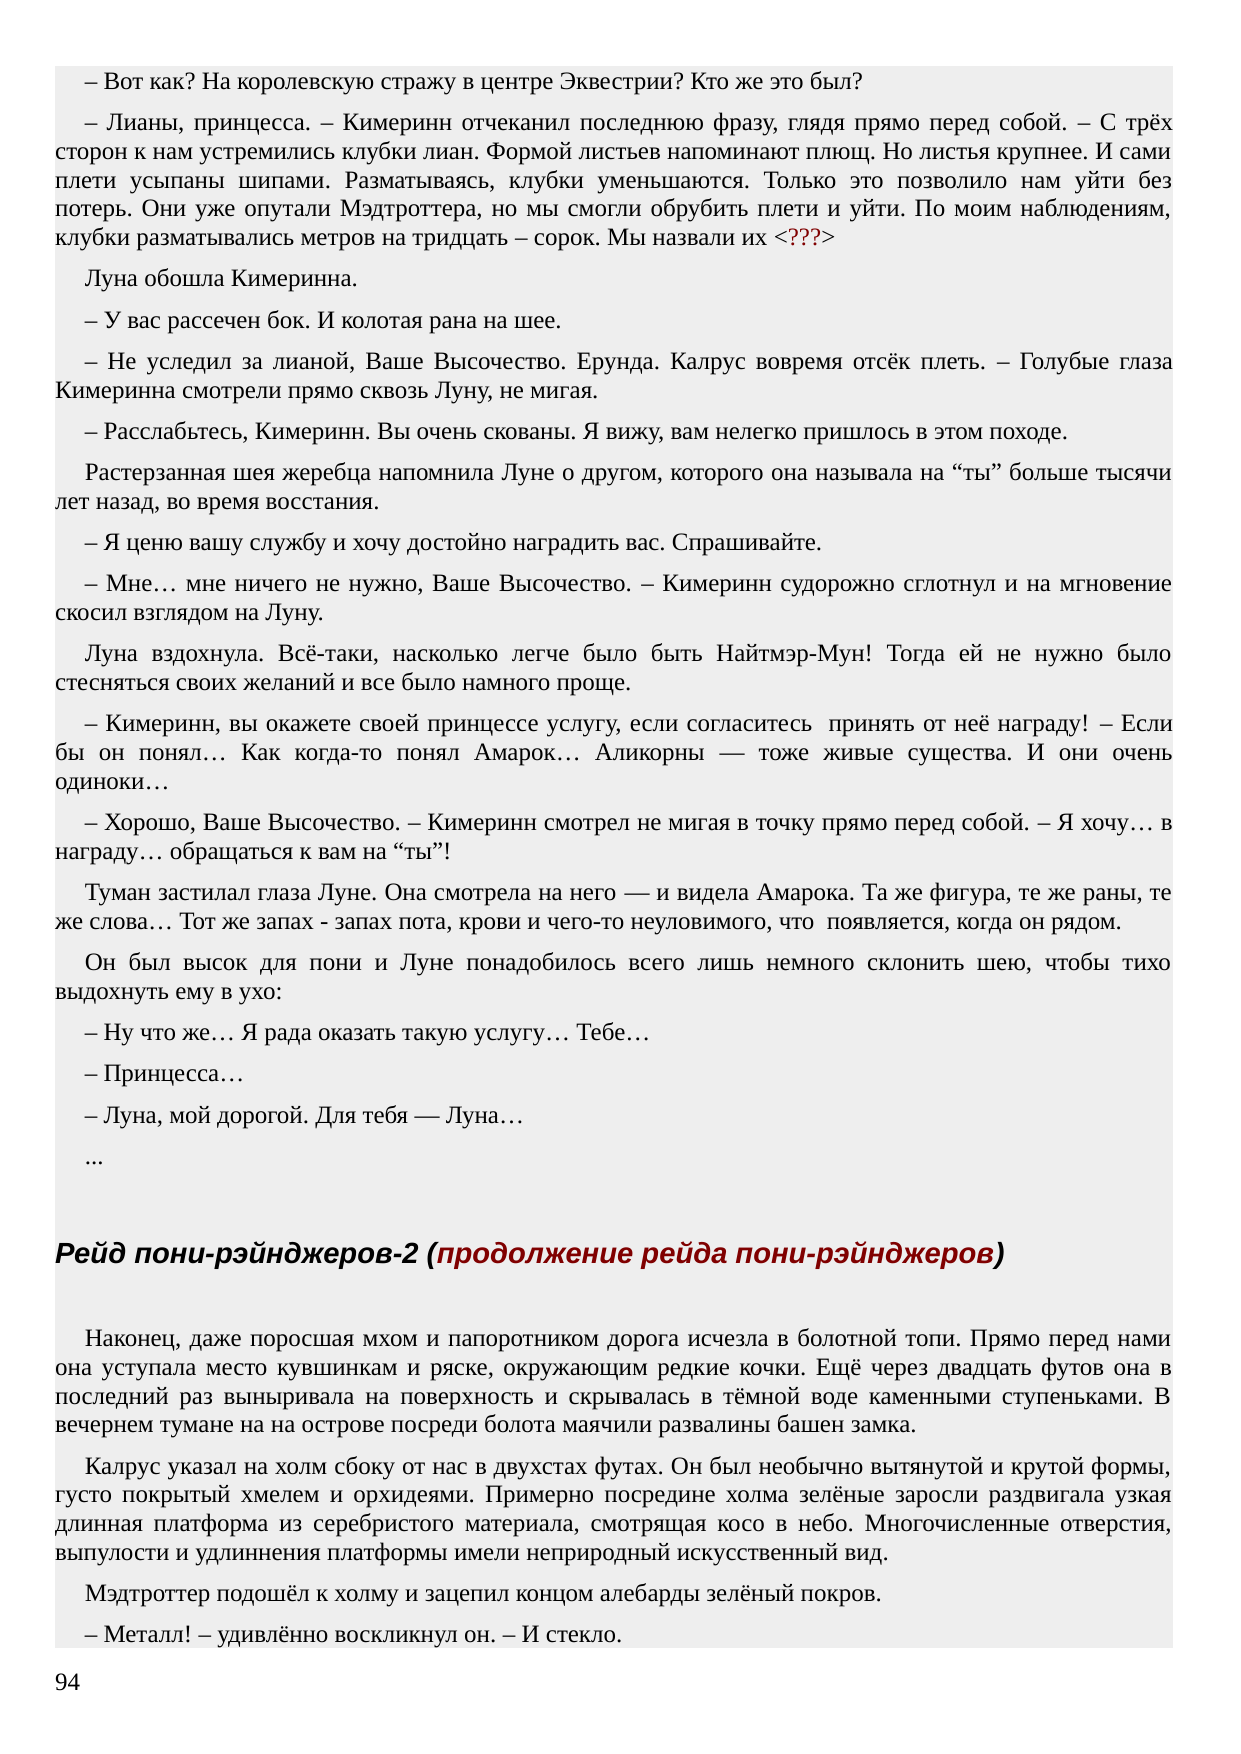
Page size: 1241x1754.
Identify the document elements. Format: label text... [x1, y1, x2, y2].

text Мэдтроттер подошёл к холму и зацепил концом алебарды зелёный покров. [55, 1578, 1173, 1607]
text – Луна, мой дорогой. Для тебя — Луна… [55, 1100, 1173, 1128]
text Луна вздохнула. Всё-таки, насколько легче было быть Найтмэр-Мун! Тогда ей не нужно было стесняться своих желаний и все было намного проще. [55, 638, 1173, 696]
text – Металл! – удивлённо воскликнул он. – И стекло. [55, 1619, 1173, 1648]
text – Хорошо, Ваше Высочество. – Кимеринн смотрел не мигая в точку прямо перед собой. – Я хочу… в награду… обращаться к вам на “ты”! [55, 807, 1173, 865]
text Растерзанная шея жеребца напомнила Луне о другом, которого она называла на “ты” больше тысячи лет назад, во время восстания. [55, 457, 1173, 515]
text Туман застилал глаза Луне. Она смотрела на него — и видела Амарока. Та же фигура, те же раны, те же слова… Тот же запах - запах пота, крови и чего-то неуловимого, что появляется, когда он рядом. [55, 877, 1173, 935]
text – Принцесса… [55, 1058, 1173, 1087]
text – Ну что же… Я рада оказать такую услугу… Тебе… [55, 1017, 1173, 1046]
text – У вас рассечен бок. И колотая рана на шее. [55, 305, 1173, 333]
text – Расслабьтесь, Кимеринн. Вы очень скованы. Я вижу, вам нелегко пришлось в этом походе. [55, 416, 1173, 445]
text – Мне… мне ничего не нужно, Ваше Высочество. – Кимеринн судорожно сглотнул и на мгновение скосил взглядом на Луну. [55, 568, 1173, 626]
subtitle Рейд пони-рэйнджеров-2 (продолжение рейда пони-рэйнджеров) [55, 1236, 1173, 1269]
text – Лианы, принцесса. – Кимеринн отчеканил последнюю фразу, глядя прямо перед собой. – С трёх сторон к нам устремились клубки лиан. Формой листьев напоминают плющ. Но листья крупнее. И сами плети усыпаны шипами. Разматываясь, клубки уменьшаются. Только это позволило нам уйти без потерь. Они уже опутали Мэдтроттера, но мы смогли обрубить плети и уйти. По моим наблюдениям, клубки разматывались метров на тридцать – сорок. Мы назвали их <???> [55, 107, 1173, 251]
text Наконец, даже поросшая мхом и папоротником дорога исчезла в болотной топи. Прямо перед нами она уступала место кувшинкам и ряске, окружающим редкие кочки. Ещё через двадцать футов она в последний раз выныривала на поверхность и скрывалась в тёмной воде каменными ступеньками. В вечернем тумане на на острове посреди болота маячили развалины башен замка. [55, 1323, 1173, 1438]
text ... [55, 1141, 1173, 1170]
text – Я ценю вашу службу и хочу достойно наградить вас. Спрашивайте. [55, 527, 1173, 556]
text Калрус указал на холм сбоку от нас в двухстах футах. Он был необычно вытянутой и крутой формы, густо покрытый хмелем и орхидеями. Примерно посредине холма зелёные заросли раздвигала узкая длинная платформа из серебристого материала, смотрящая косо в небо. Многочисленные отверстия, выпулости и удлиннения платформы имели неприродный искусственный вид. [55, 1451, 1173, 1566]
text – Кимеринн, вы окажете своей принцессе услугу, если согласитесь принять от неё награду! – Если бы он понял… Как когда-то понял Амарок… Аликорны — тоже живые существа. И они очень одиноки… [55, 708, 1173, 795]
text Он был высок для пони и Луне понадобилось всего лишь немного склонить шею, чтобы тихо выдохнуть ему в ухо: [55, 947, 1173, 1005]
text Луна обошла Кимеринна. [55, 263, 1173, 292]
text – Вот как? На королевскую стражу в центре Эквестрии? Кто же это был? [55, 66, 1173, 95]
text – Не уследил за лианой, Ваше Высочество. Ерунда. Калрус вовремя отсёк плеть. – Голубые глаза Кимеринна смотрели прямо сквозь Луну, не мигая. [55, 346, 1173, 403]
